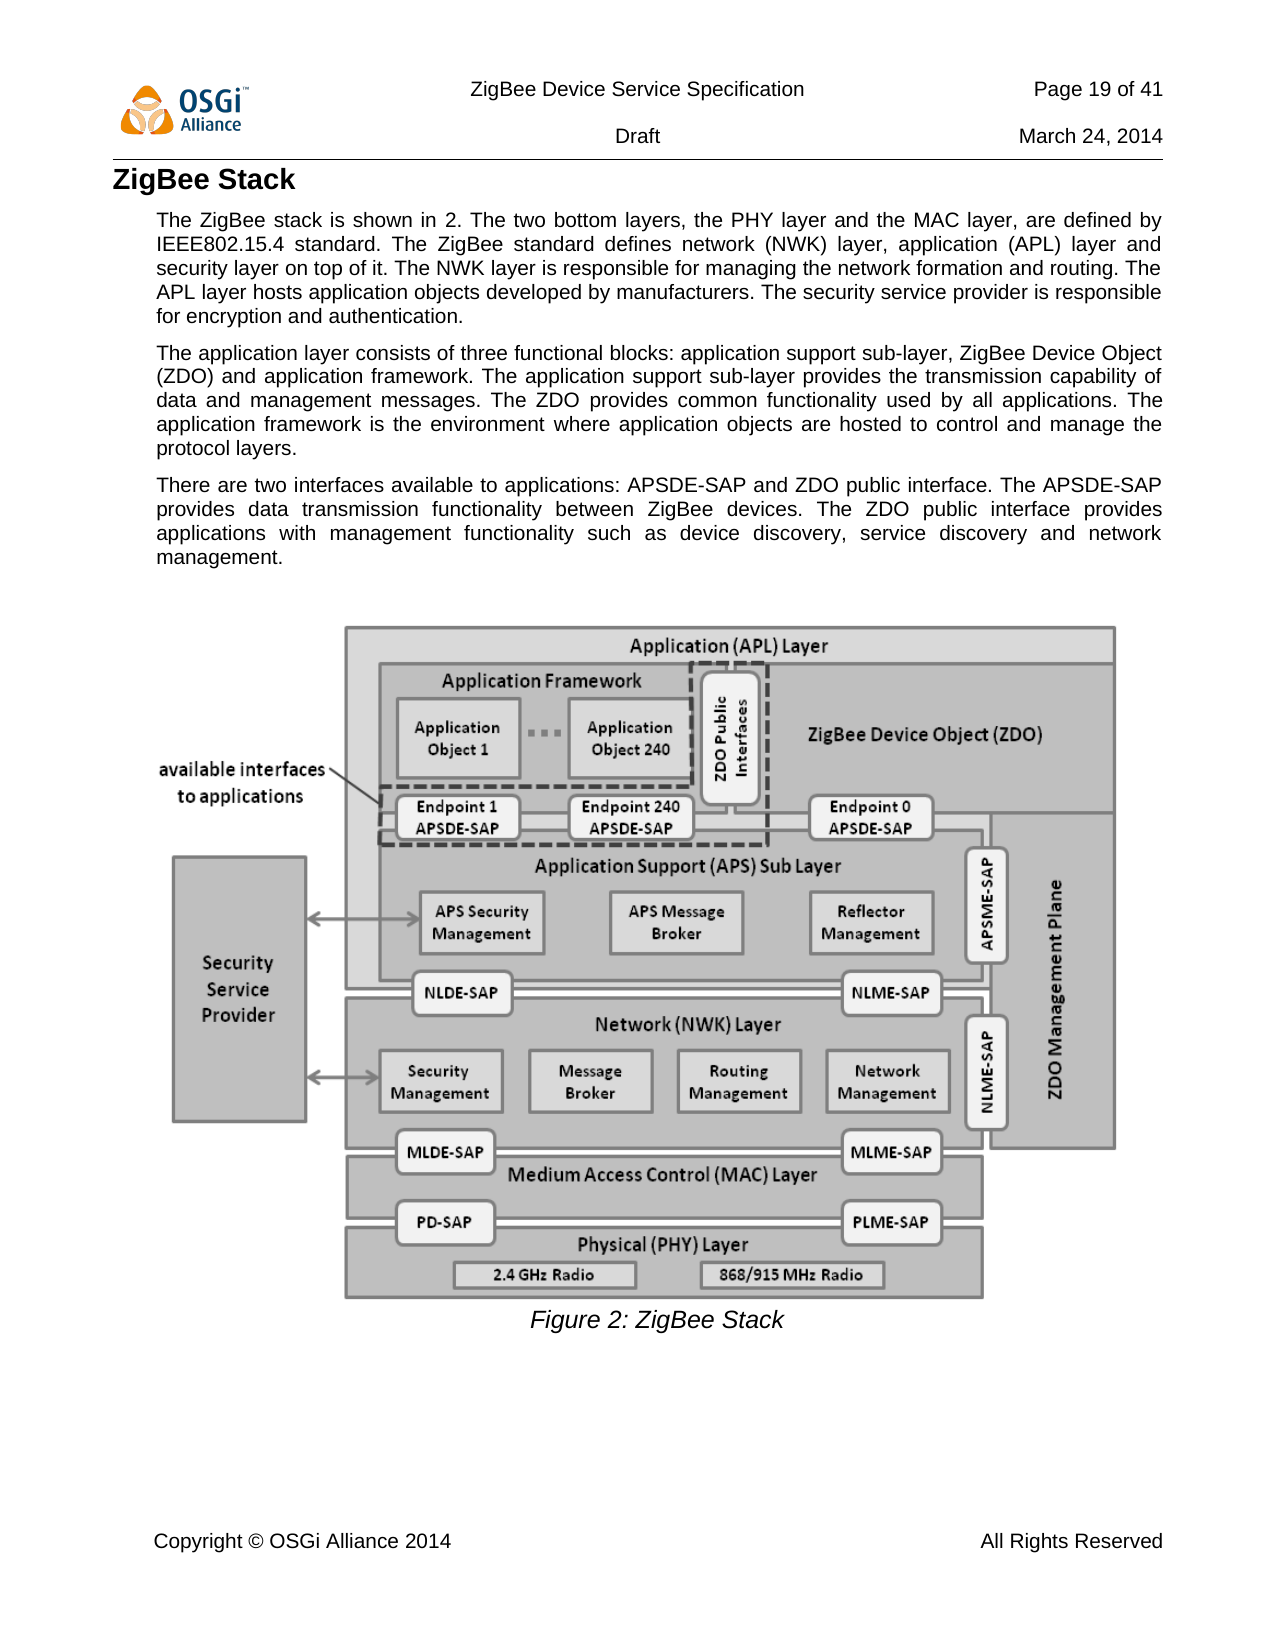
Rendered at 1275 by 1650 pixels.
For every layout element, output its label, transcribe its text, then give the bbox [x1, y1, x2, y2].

subtitle ZigBee Stack [112, 160, 1163, 196]
text Figure 2: ZigBee Stack [191, 1305, 1125, 1333]
picture [113, 78, 257, 142]
text The application layer consists of three functional blocks: application support sub-layer, ZigBee Device Object (ZDO) and application framework. The application support sub-layer provides the transmission capability of data and management messages. The ZDO provides common functionality used by all applications. The application framework is the environment where application objects are hosted to control and manage the protocol layers. [156, 340, 1163, 460]
picture [150, 619, 1126, 1305]
text There are two interfaces available to applications: APSDE-SAP and ZDO public interface. The APSDE-SAP provides data transmission functionality between ZigBee devices. The ZDO public interface provides applications with management functionality such as device discovery, service discovery and network management. [156, 473, 1163, 568]
text The ZigBee stack is shown in 2. The two bottom layers, the PHY layer and the MAC layer, are defined by IEEE802.15.4 standard. The ZigBee standard defines network (NWK) layer, application (APL) layer and security layer on top of it. The NWK layer is responsible for managing the network formation and routing. The APL layer hosts application objects developed by manufacturers. The security service provider is responsible for encryption and authentication. [156, 208, 1163, 328]
